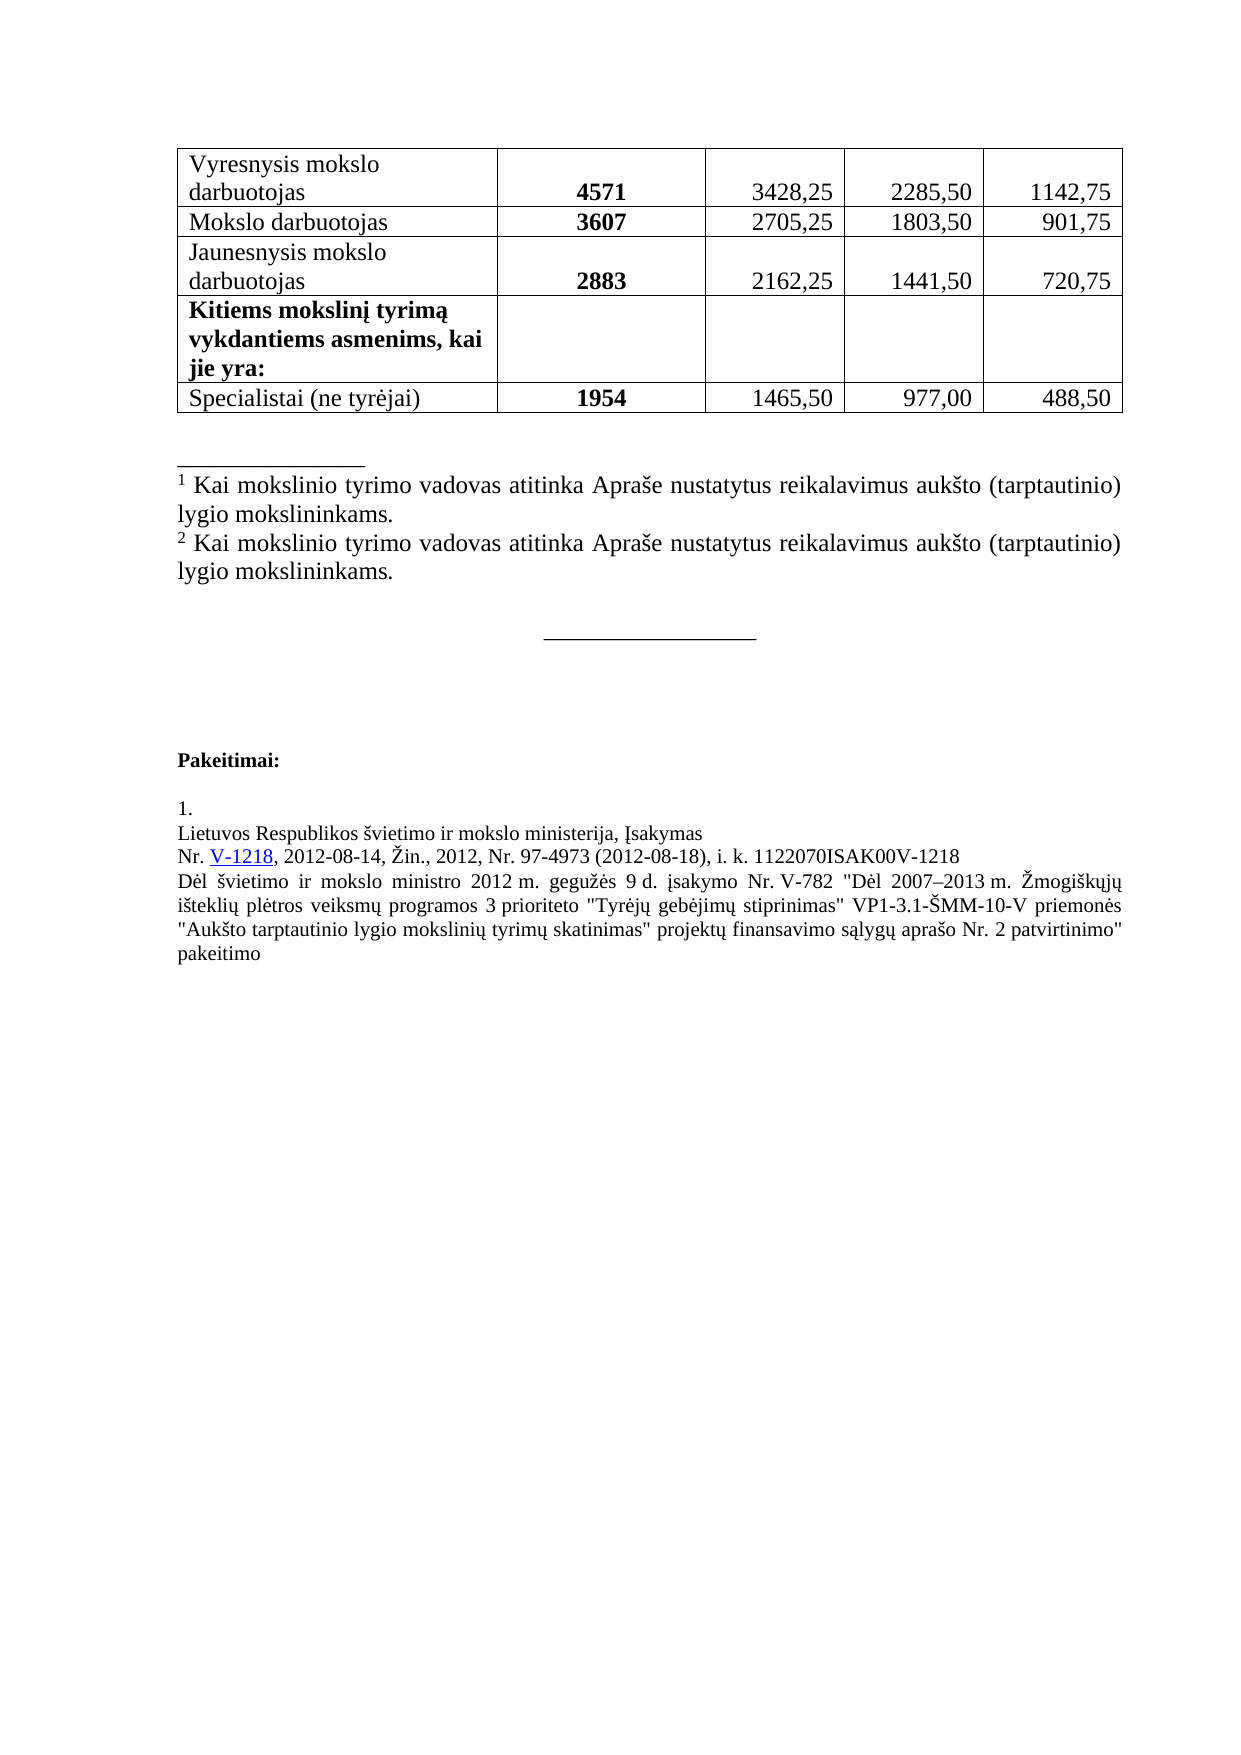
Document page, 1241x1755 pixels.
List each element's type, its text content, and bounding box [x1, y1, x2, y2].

table_cell 4571 [498, 149, 705, 206]
table_cell 720,75 [984, 237, 1122, 294]
table_cell 2883 [498, 237, 705, 294]
table_cell 977,00 [845, 383, 983, 412]
table_cell Jaunesnysis mokslo darbuotojas [178, 237, 497, 294]
table_cell 488,50 [984, 383, 1122, 412]
text _________________ [177, 614, 1122, 643]
table_cell 901,75 [984, 207, 1122, 236]
table_cell 1465,50 [706, 383, 844, 412]
table_cell [845, 296, 983, 382]
table_cell 1441,50 [845, 237, 983, 294]
table_cell Vyresnysis mokslo darbuotojas [178, 149, 497, 206]
text Dėl švietimo ir mokslo ministro 2012 m. gegužės 9 d. įsakymo Nr. V-782 "Dėl 2007–2013 m. Žmogiškųjų išteklių plėtros veiksmų programos 3 prioriteto "Tyrėjų gebėjimų stiprinimas" VP1-3.1-ŠMM-10-V priemonės "Aukšto tarptautinio lygio mokslinių tyrimų skatinimas" projektų finansavimo sąlygų aprašo Nr. 2 patvirtinimo" pakeitimo [177, 868, 1122, 965]
table_cell 2285,50 [845, 149, 983, 206]
table_cell [706, 296, 844, 382]
table_cell [498, 296, 705, 382]
table_cell 2705,25 [706, 207, 844, 236]
text _______________ [177, 441, 1122, 470]
table_cell Mokslo darbuotojas [178, 207, 497, 236]
table_cell 3428,25 [706, 149, 844, 206]
table_cell 2162,25 [706, 237, 844, 294]
table_cell Specialistai (ne tyrėjai) [178, 383, 497, 412]
text Lietuvos Respublikos švietimo ir mokslo ministerija, Įsakymas [177, 820, 1122, 844]
text 1 Kai mokslinio tyrimo vadovas atitinka Apraše nustatytus reikalavimus aukšto (tarptautinio) lygio mokslininkams. [177, 470, 1122, 528]
text 1. [177, 796, 1122, 820]
table_cell 1803,50 [845, 207, 983, 236]
text Nr. V-1218, 2012-08-14, Žin., 2012, Nr. 97-4973 (2012-08-18), i. k. 1122070ISAK00V-1218 [177, 844, 1122, 868]
text 2 Kai mokslinio tyrimo vadovas atitinka Apraše nustatytus reikalavimus aukšto (tarptautinio) lygio mokslininkams. [177, 528, 1122, 585]
table_cell [984, 296, 1122, 382]
table_cell Kitiems mokslinį tyrimą vykdantiems asmenims, kai jie yra: [178, 296, 497, 382]
table_cell 3607 [498, 207, 705, 236]
text Pakeitimai: [177, 748, 1122, 772]
table_cell 1954 [498, 383, 705, 412]
table_cell 1142,75 [984, 149, 1122, 206]
